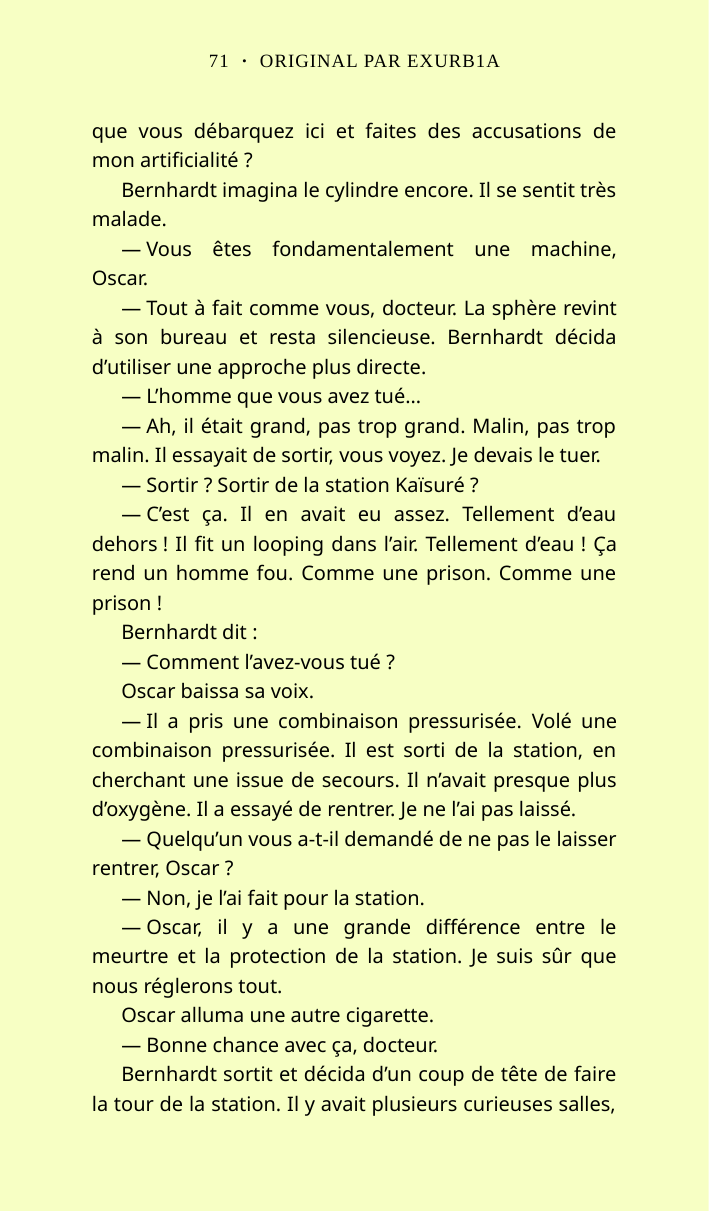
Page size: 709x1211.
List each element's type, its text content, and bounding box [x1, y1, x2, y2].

text — Comment l’avez-vous tué ? [92, 646, 617, 675]
text — Ah, il était grand, pas trop grand. Malin, pas trop malin. Il essayait de sortir, vous voyez. Je devais le tuer. [92, 410, 617, 469]
text — Vous êtes fondamentalement une machine, Oscar. [92, 233, 617, 292]
text — Bonne chance avec ça, docteur. [92, 1029, 617, 1058]
text — Sortir ? Sortir de la station Kaïsuré ? [92, 469, 617, 498]
text — L’homme que vous avez tué… [92, 380, 617, 410]
text — Quelqu’un vous a-t-il demandé de ne pas le laisser rentrer, Oscar ? [92, 822, 617, 881]
text Oscar alluma une autre cigarette. [92, 999, 617, 1029]
text Oscar baissa sa voix. [92, 675, 617, 704]
text Bernhardt imagina le cylindre encore. Il se sentit très malade. [92, 174, 617, 233]
text — Oscar, il y a une grande différence entre le meurtre et la protection de la station. Je suis sûr que nous réglerons tout. [92, 911, 617, 999]
text — Il a pris une combinaison pressurisée. Volé une combinaison pressurisée. Il est sorti de la station, en cherchant une issue de secours. Il n’avait presque plus d’oxygène. Il a essayé de rentrer. Je ne l’ai pas laissé. [92, 704, 617, 822]
text — C’est ça. Il en avait eu assez. Tellement d’eau dehors ! Il fit un looping dans l’air. Tellement d’eau ! Ça rend un homme fou. Comme une prison. Comme une prison ! [92, 498, 617, 616]
text Bernhardt sortit et décida d’un coup de tête de faire la tour de la station. Il y avait plusieurs curieuses salles, [92, 1058, 617, 1117]
text que vous débarquez ici et faites des accusations de mon artificialité ? [92, 115, 617, 174]
text — Non, je l’ai fait pour la station. [92, 881, 617, 911]
text — Tout à fait comme vous, docteur. La sphère revint à son bureau et resta silencieuse. Bernhardt décida d’utiliser une approche plus directe. [92, 292, 617, 380]
text Bernhardt dit : [92, 616, 617, 646]
